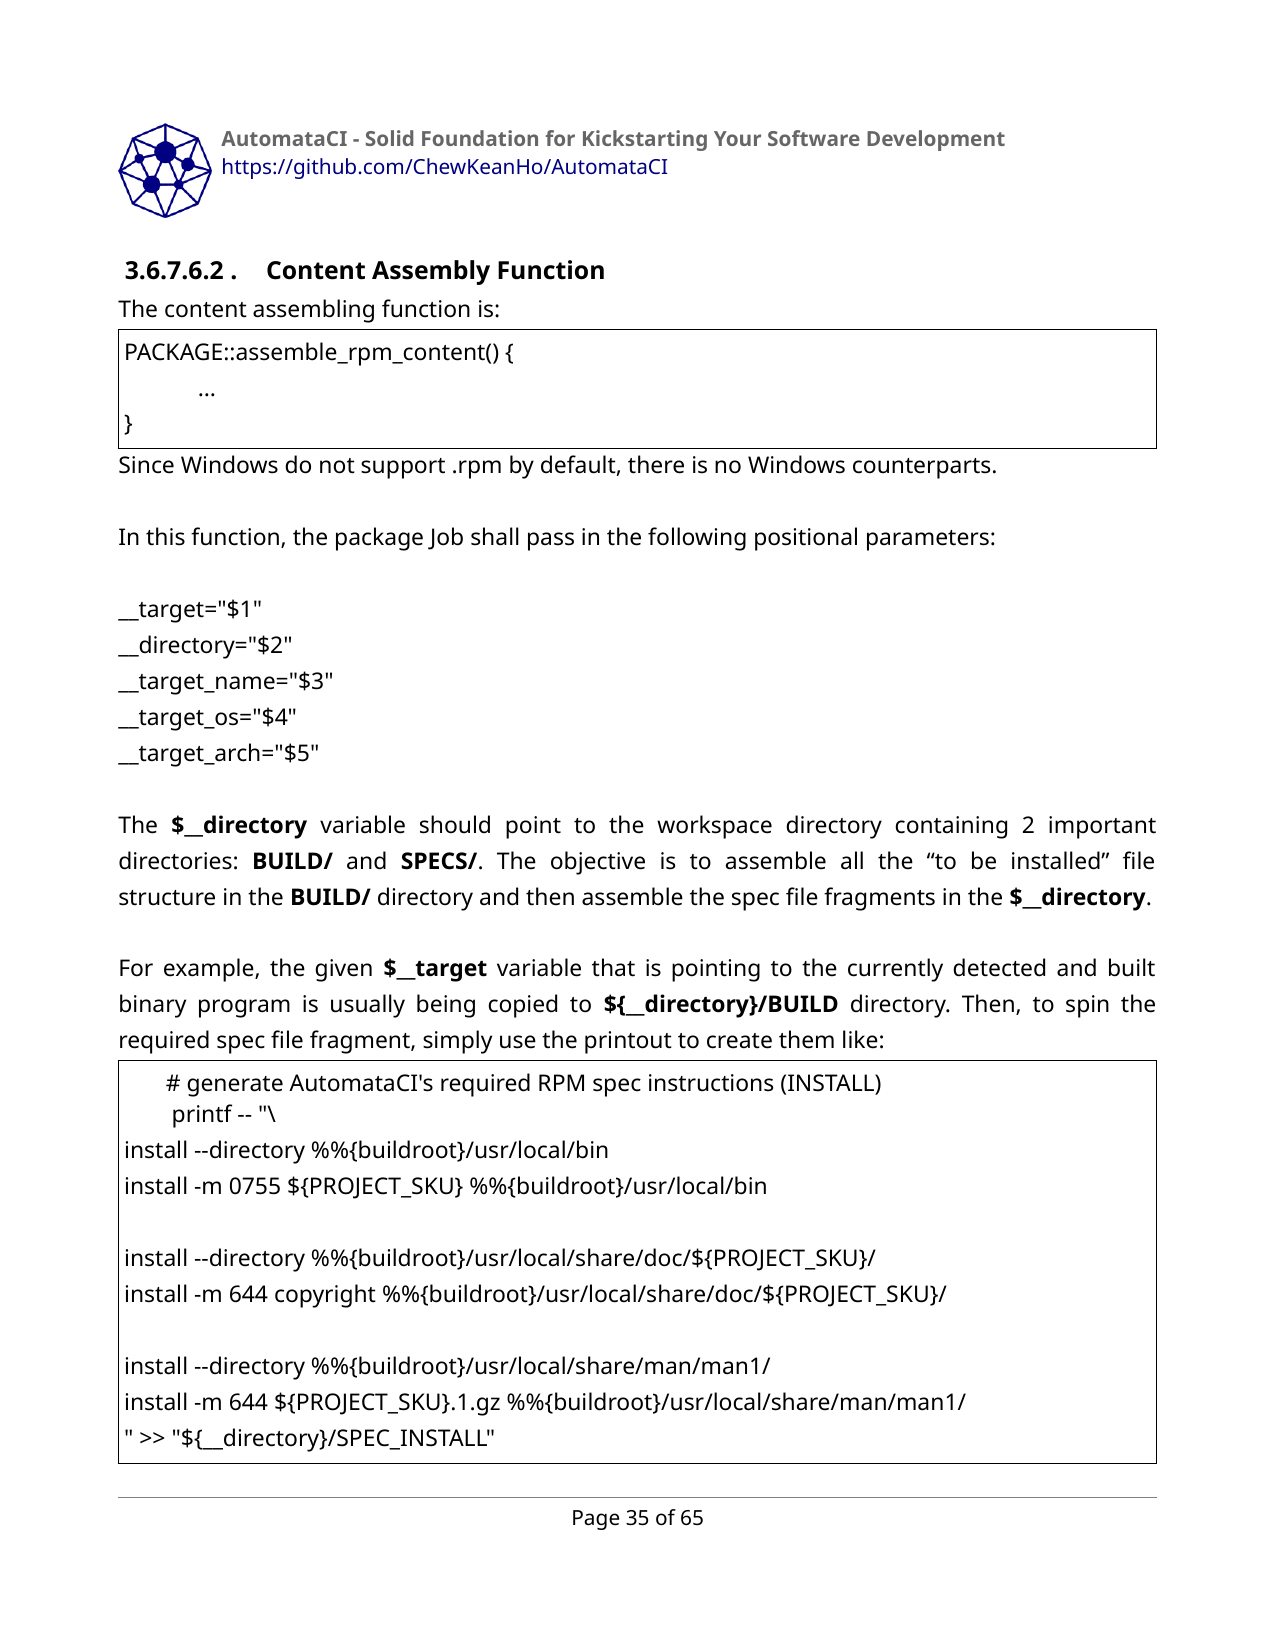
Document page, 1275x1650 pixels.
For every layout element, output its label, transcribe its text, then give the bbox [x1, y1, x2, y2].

text The content assembling function is: [118, 293, 1157, 324]
text __target_name="$3" [118, 665, 1157, 696]
subtitle Content Assembly Function [118, 253, 1157, 287]
text __target_os="$4" [118, 701, 1157, 732]
table_header # generate AutomataCI's required RPM spec instructions (INSTALL) printf -- "\ install --directory %%{buildroot}/usr/local/bin install -m 0755 ${PROJECT_SKU} %%{buildroot}/usr/local/bin install --directory %%{buildroot}/usr/local/share/doc/${PROJECT_SKU}/ install -m 644 copyright %%{buildroot}/usr/local/share/doc/${PROJECT_SKU}/ install --directory %%{buildroot}/usr/local/share/man/man1/ install -m 644 ${PROJECT_SKU}.1.gz %%{buildroot}/usr/local/share/man/man1/ " >> "${__directory}/SPEC_INSTALL" [119, 1061, 1156, 1462]
text __directory="$2" [118, 629, 1157, 660]
text In this function, the package Job shall pass in the following positional parameters: [118, 521, 1157, 552]
text __target="$1" [118, 593, 1157, 624]
picture [118, 123, 212, 218]
text For example, the given $__target variable that is pointing to the currently detected and built binary program is usually being copied to ${__directory}/BUILD directory. Then, to spin the required spec file fragment, simply use the printout to create them like: [118, 952, 1157, 1056]
text __target_arch="$5" [118, 737, 1157, 768]
text The $__directory variable should point to the workspace directory containing 2 important directories: BUILD/ and SPECS/. The objective is to assemble all the “to be installed” file structure in the BUILD/ directory and then assemble the spec file fragments in the $__directory. [118, 809, 1157, 912]
text Since Windows do not support .rpm by default, there is no Windows counterparts. [118, 449, 1157, 481]
table_header PACKAGE::assemble_rpm_content() { … } [119, 330, 1156, 448]
